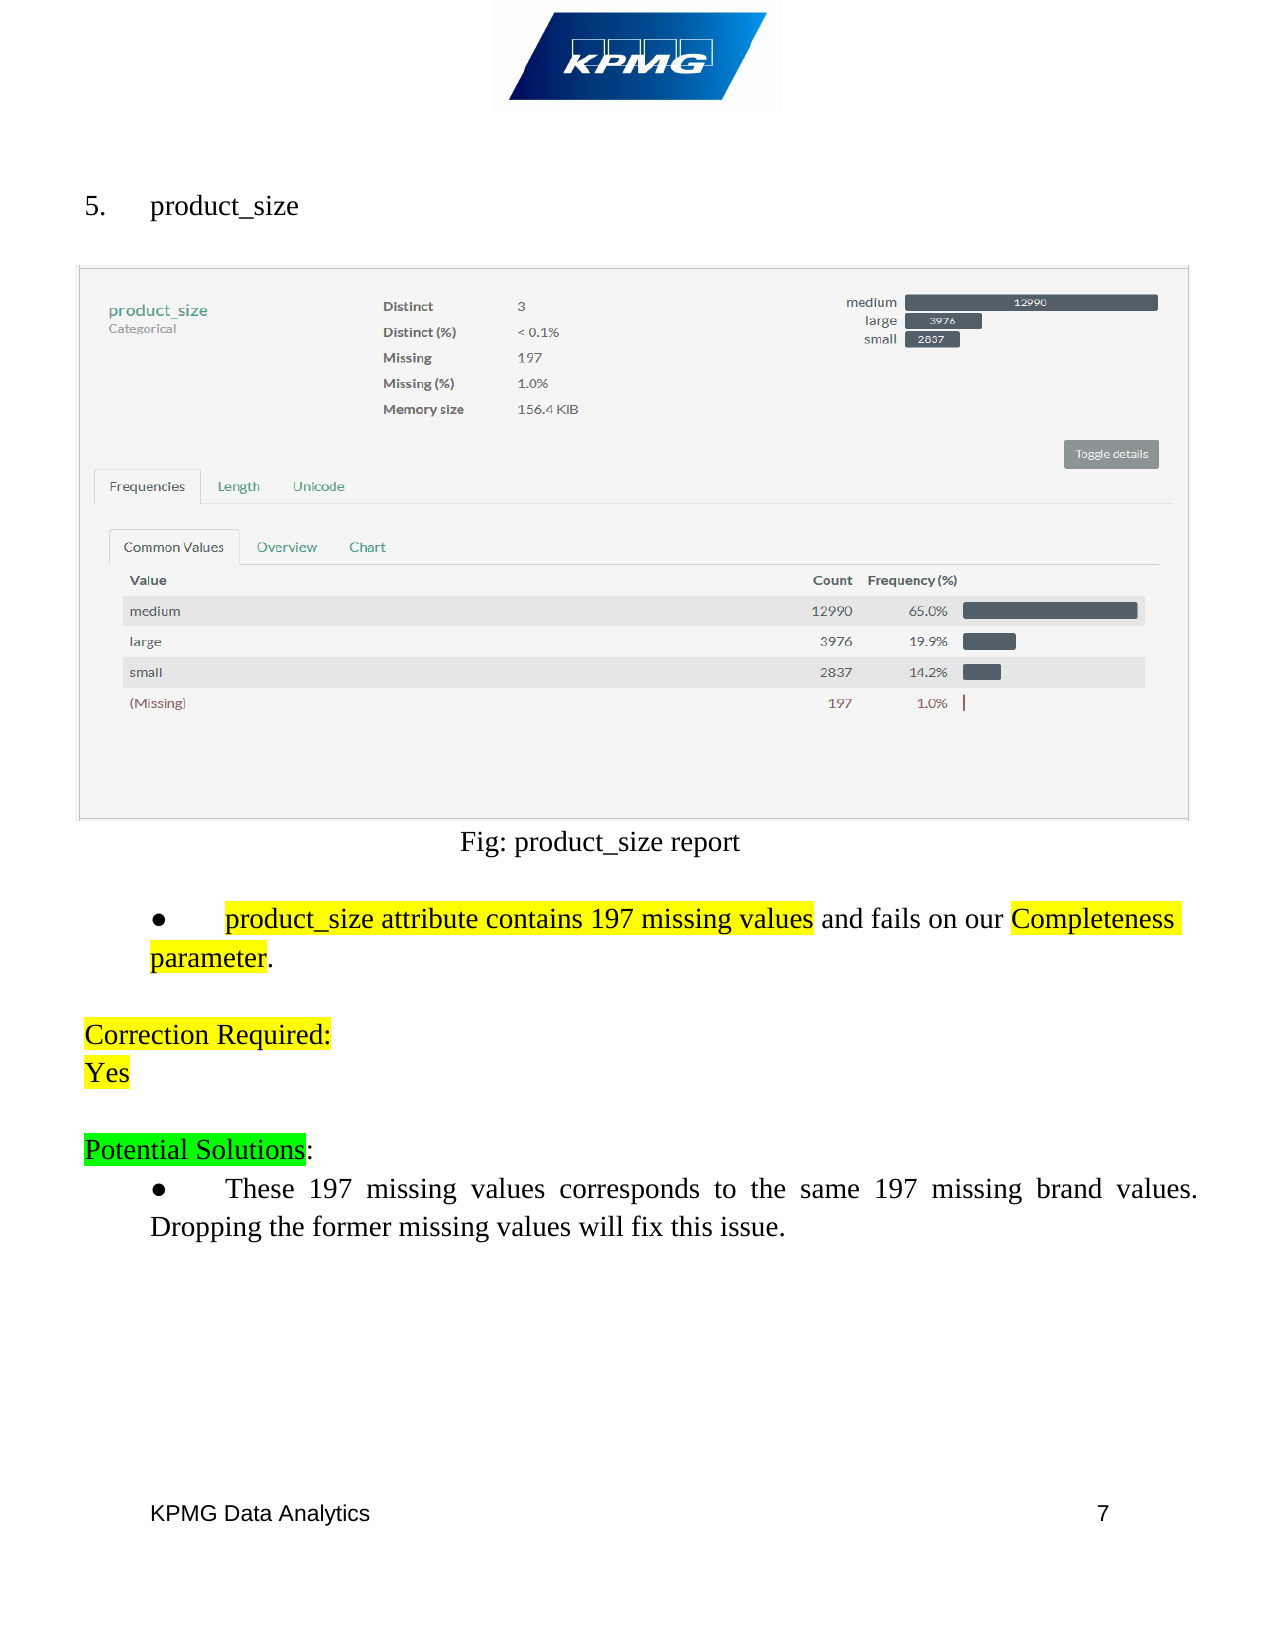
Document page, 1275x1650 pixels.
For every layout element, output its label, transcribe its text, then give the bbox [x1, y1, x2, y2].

text Yes [84, 1055, 1200, 1089]
list product_size [84, 188, 1125, 222]
text Fig: product_size report [75, 824, 1125, 858]
list product_size attribute contains 197 missing values and fails on our Completeness parameter. [150, 901, 1200, 973]
text Potential Solutions: [84, 1132, 1200, 1166]
list These 197 missing values corresponds to the same 197 missing brand values. Dropping the former missing values will fix this issue. [150, 1171, 1200, 1243]
text Correction Required: [84, 1017, 1200, 1050]
